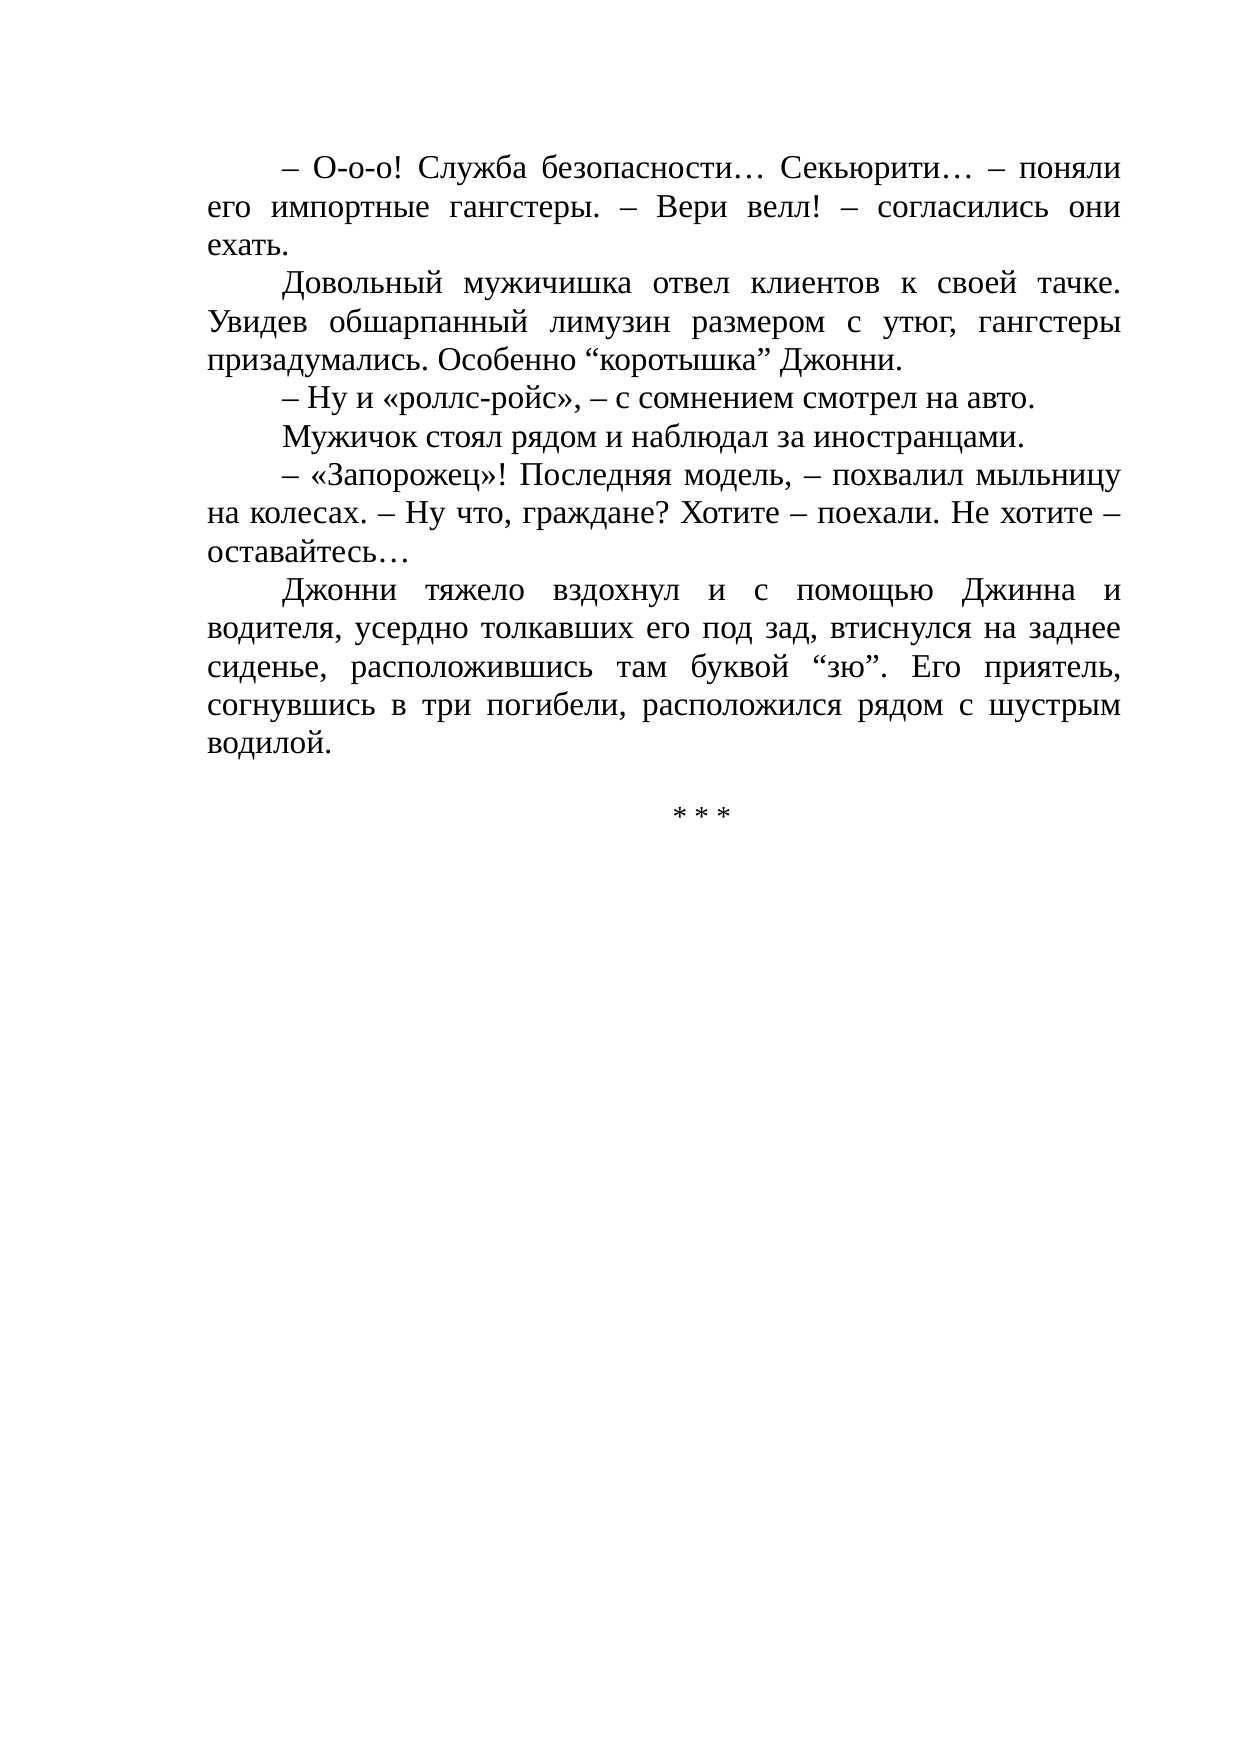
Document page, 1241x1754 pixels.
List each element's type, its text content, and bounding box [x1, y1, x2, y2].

subtitle – О-о-о! Служба безопасности… Секьюрити… – поняли его импортные гангстеры. – Вери велл! – согласились они ехать. [207, 148, 1122, 263]
subtitle – «Запорожец»! Последняя модель, – похвалил мыльницу на колесах. – Ну что, граждане? Хотите – поехали. Не хотите – оставайтесь… [207, 454, 1122, 569]
subtitle * * * [207, 799, 1122, 833]
subtitle Джонни тяжело вздохнул и с помощью Джинна и водителя, усердно толкавших его под зад, втиснулся на заднее сиденье, расположившись там буквой “зю”. Его приятель, согнувшись в три погибели, расположился рядом с шустрым водилой. [207, 569, 1122, 761]
subtitle – Ну и «роллс-ройс», – с сомнением смотрел на авто. [207, 378, 1122, 416]
subtitle Мужичок стоял рядом и наблюдал за иностранцами. [207, 416, 1122, 454]
subtitle Довольный мужичишка отвел клиентов к своей тачке. Увидев обшарпанный лимузин размером с утюг, гангстеры призадумались. Особенно “коротышка” Джонни. [207, 263, 1122, 378]
